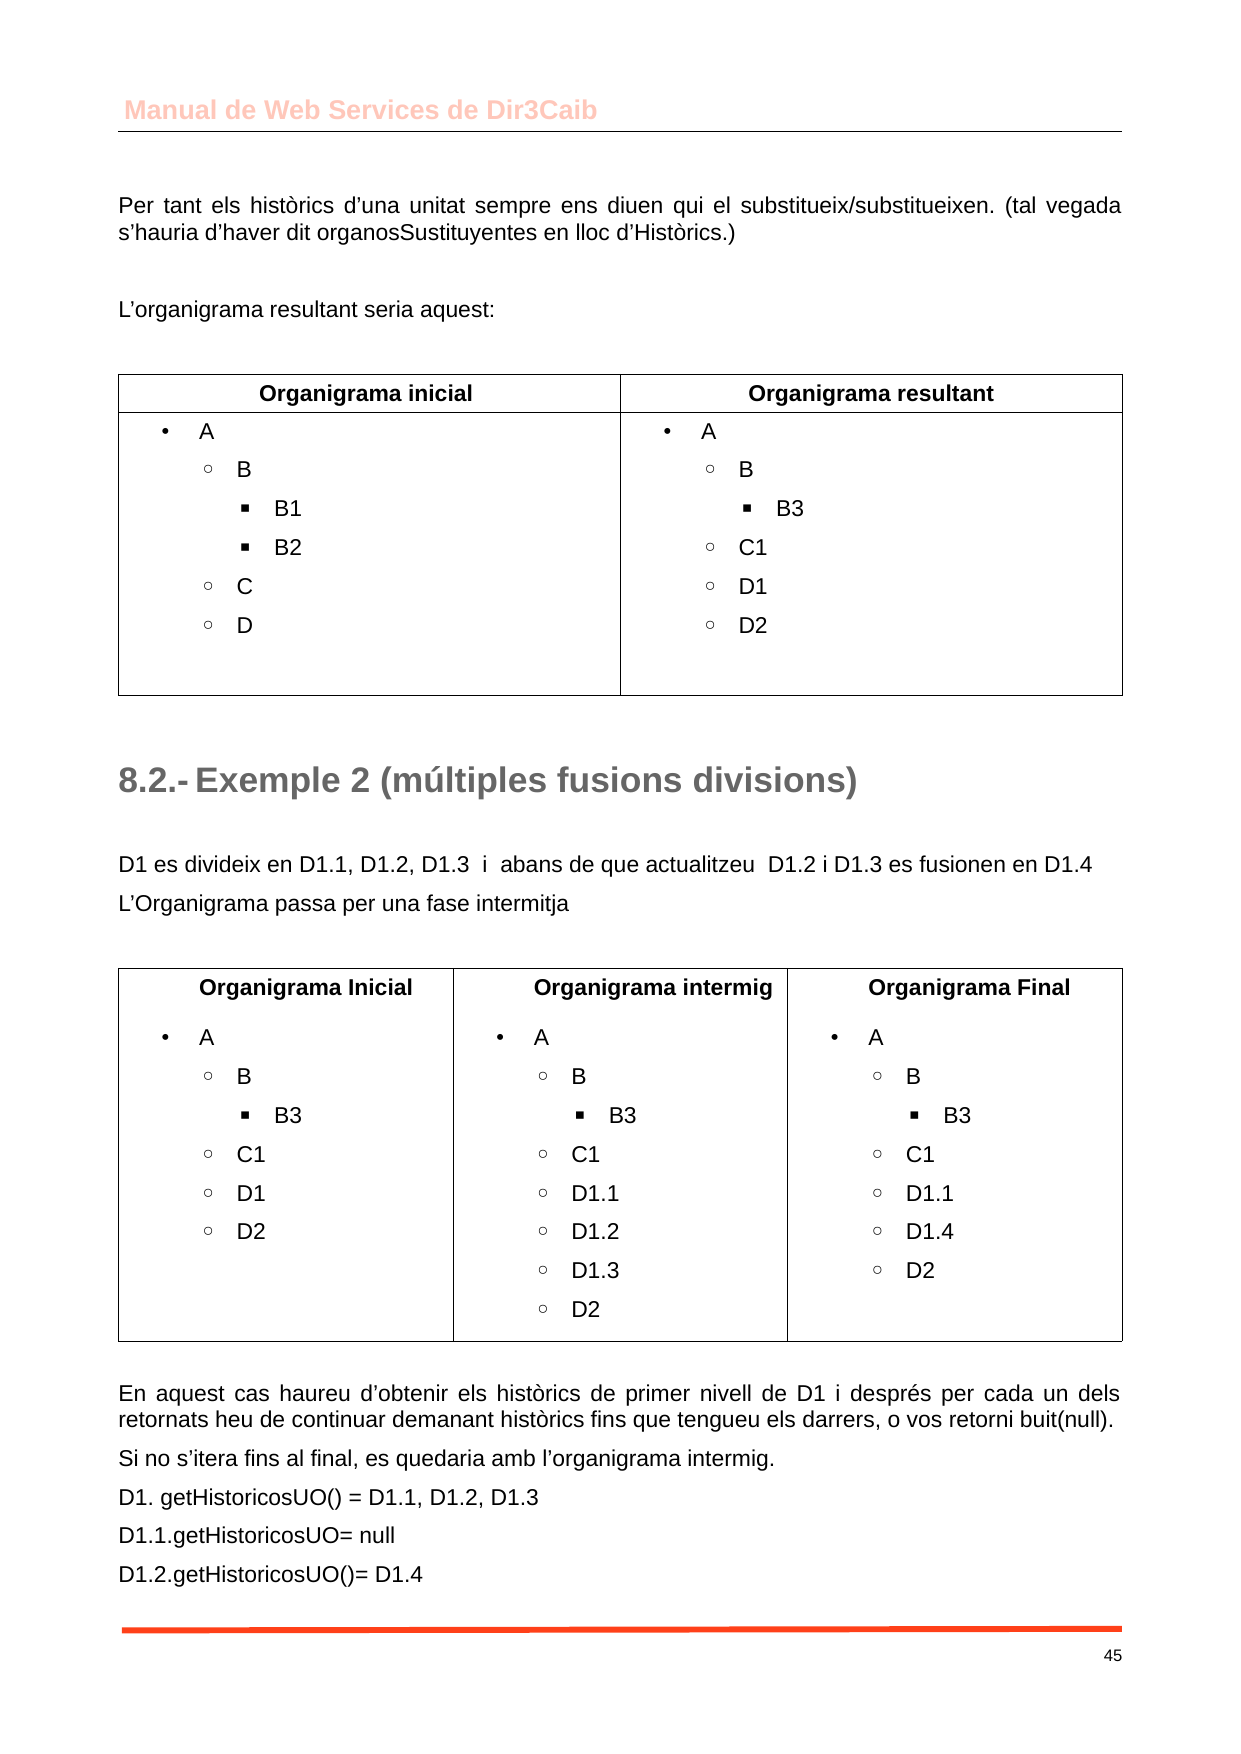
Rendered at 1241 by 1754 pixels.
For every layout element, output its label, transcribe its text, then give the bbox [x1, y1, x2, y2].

table_header Organigrama resultant [621, 375, 1122, 412]
text D1 es divideix en D1.1, D1.2, D1.3 i abans de que actualitzeu D1.2 i D1.3 es fusionen en D1.4 [118, 851, 1122, 878]
text D1.1.getHistoricosUO= null [118, 1522, 1122, 1549]
subtitle Exemple 2 (múltiples fusions divisions) [118, 759, 1122, 800]
text Per tant els històrics d’una unitat sempre ens diuen qui el substitueix/substitueixen. (tal vegada s’hauria d’haver dit organosSustituyentes en lloc d’Històrics.) [118, 192, 1122, 245]
text D1.2.getHistoricosUO()= D1.4 [118, 1561, 1122, 1588]
text L’organigrama resultant seria aquest: [118, 296, 1122, 322]
table_header Organigrama intermig [454, 969, 787, 1018]
text D1. getHistoricosUO() = D1.1, D1.2, D1.3 [118, 1484, 1122, 1510]
table_cell A B B3 C1 D1.1 D1.4 D2 [788, 1018, 1122, 1341]
text En aquest cas haureu d’obtenir els històrics de primer nivell de D1 i després per cada un dels retornats heu de continuar demanant històrics fins que tengueu els darrers, o vos retorni buit(null). [118, 1379, 1122, 1432]
table_cell A B B3 C1 D1 D2 [621, 413, 1122, 695]
text Si no s’itera fins al final, es quedaria amb l’organigrama intermig. [118, 1445, 1122, 1471]
table_header Organigrama Final [788, 969, 1122, 1018]
table_header Organigrama inicial [119, 375, 620, 412]
table_cell A B B3 C1 D1.1 D1.2 D1.3 D2 [454, 1018, 787, 1341]
text L’Organigrama passa per una fase intermitja [118, 890, 1122, 917]
table_cell A B B3 C1 D1 D2 [119, 1018, 453, 1341]
table_cell A B B1 B2 C D [119, 413, 620, 695]
table_header Organigrama Inicial [119, 969, 453, 1018]
